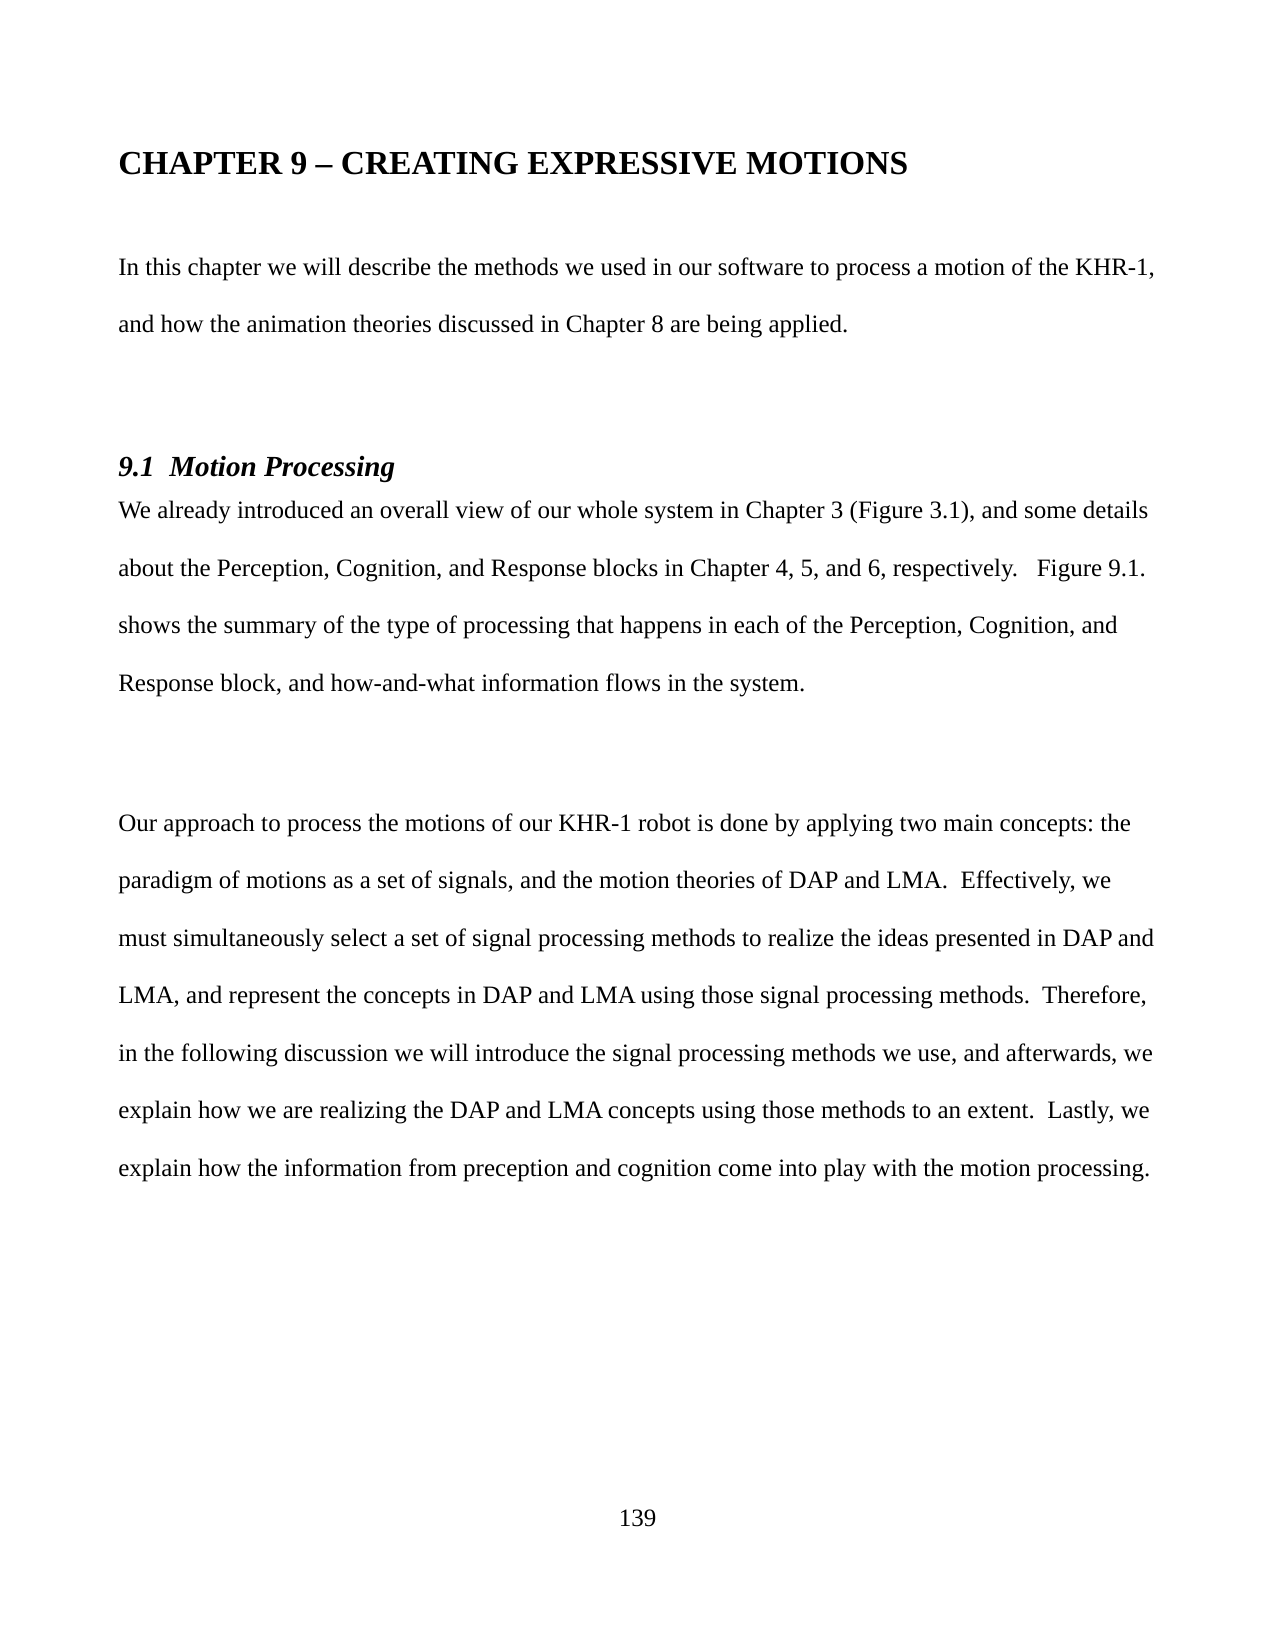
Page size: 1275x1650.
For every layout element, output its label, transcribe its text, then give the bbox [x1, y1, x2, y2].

text We already introduced an overall view of our whole system in Chapter 3 (Figure 3.1), and some details about the Perception, Cognition, and Response blocks in Chapter 4, 5, and 6, respectively. Figure 9.1. shows the summary of the type of processing that happens in each of the Perception, Cognition, and Response block, and how-and-what information flows in the system. [118, 495, 1157, 697]
subtitle CHAPTER 9 – CREATING EXPRESSIVE MOTIONS [118, 143, 1157, 182]
text In this chapter we will describe the methods we used in our software to process a motion of the KHR-1, and how the animation theories discussed in Chapter 8 are being applied. [118, 252, 1157, 338]
text Our approach to process the motions of our KHR-1 robot is done by applying two main concepts: the paradigm of motions as a set of signals, and the motion theories of DAP and LMA. Effectively, we must simultaneously select a set of signal processing methods to realize the ideas presented in DAP and LMA, and represent the concepts in DAP and LMA using those signal processing methods. Therefore, in the following discussion we will introduce the signal processing methods we use, and afterwards, we explain how we are realizing the DAP and LMA concepts using those methods to an extent. Lastly, we explain how the information from preception and cognition come into play with the motion processing. [118, 808, 1157, 1182]
subtitle 9.1 Motion Processing [118, 449, 1157, 483]
